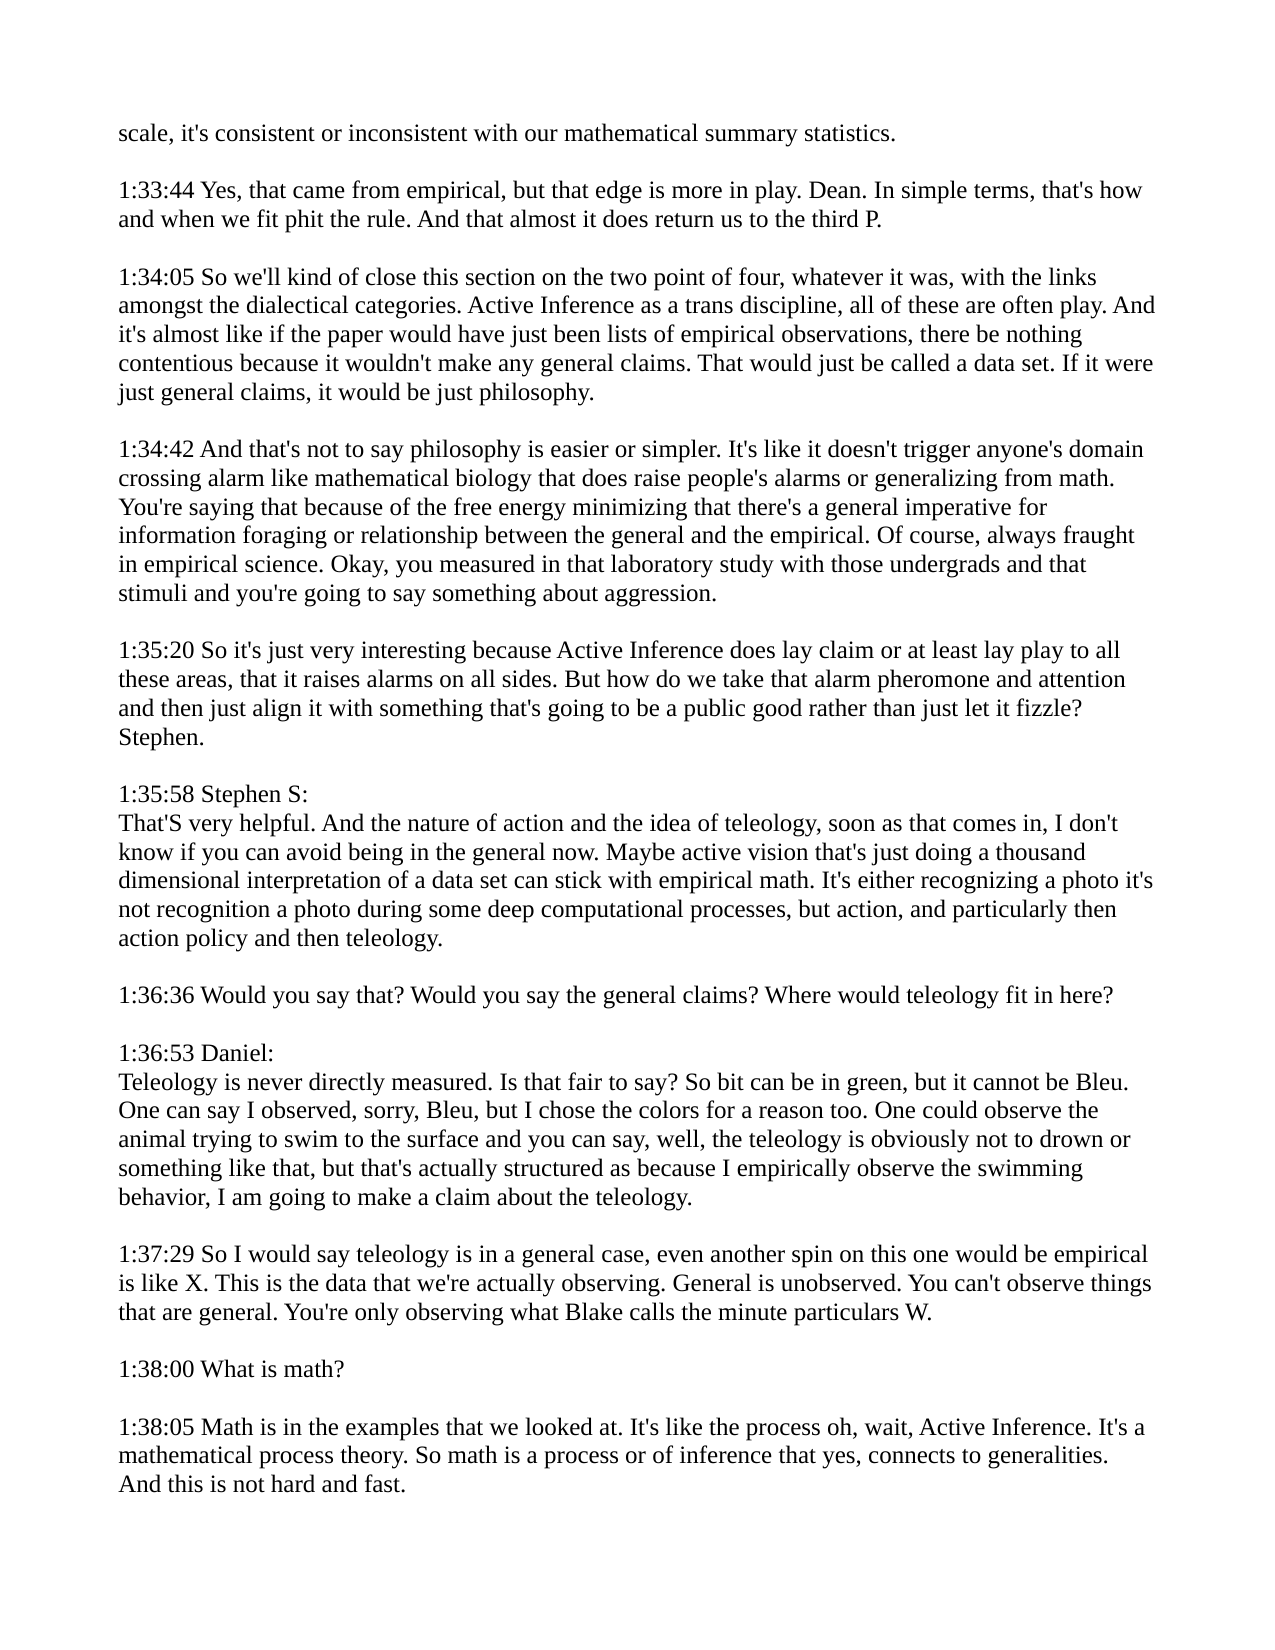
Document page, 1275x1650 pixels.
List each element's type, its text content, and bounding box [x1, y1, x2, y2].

text scale, it's consistent or inconsistent with our mathematical summary statistics. 1:33:44 Yes, that came from empirical, but that edge is more in play. Dean. In simple terms, that's how and when we fit phit the rule. And that almost it does return us to the third P. 1:34:05 So we'll kind of close this section on the two point of four, whatever it was, with the links amongst the dialectical categories. Active Inference as a trans discipline, all of these are often play. And it's almost like if the paper would have just been lists of empirical observations, there be nothing contentious because it wouldn't make any general claims. That would just be called a data set. If it were just general claims, it would be just philosophy. 1:34:42 And that's not to say philosophy is easier or simpler. It's like it doesn't trigger anyone's domain crossing alarm like mathematical biology that does raise people's alarms or generalizing from math. You're saying that because of the free energy minimizing that there's a general imperative for information foraging or relationship between the general and the empirical. Of course, always fraught in empirical science. Okay, you measured in that laboratory study with those undergrads and that stimuli and you're going to say something about aggression. 1:35:20 So it's just very interesting because Active Inference does lay claim or at least lay play to all these areas, that it raises alarms on all sides. But how do we take that alarm pheromone and attention and then just align it with something that's going to be a public good rather than just let it fizzle? Stephen. 1:35:58 Stephen S: That'S very helpful. And the nature of action and the idea of teleology, soon as that comes in, I don't know if you can avoid being in the general now. Maybe active vision that's just doing a thousand dimensional interpretation of a data set can stick with empirical math. It's either recognizing a photo it's not recognition a photo during some deep computational processes, but action, and particularly then action policy and then teleology. 1:36:36 Would you say that? Would you say the general claims? Where would teleology fit in here? 1:36:53 Daniel: Teleology is never directly measured. Is that fair to say? So bit can be in green, but it cannot be Bleu. One can say I observed, sorry, Bleu, but I chose the colors for a reason too. One could observe the animal trying to swim to the surface and you can say, well, the teleology is obviously not to drown or something like that, but that's actually structured as because I empirically observe the swimming behavior, I am going to make a claim about the teleology. 1:37:29 So I would say teleology is in a general case, even another spin on this one would be empirical is like X. This is the data that we're actually observing. General is unobserved. You can't observe things that are general. You're only observing what Blake calls the minute particulars W. 1:38:00 What is math? 1:38:05 Math is in the examples that we looked at. It's like the process oh, wait, Active Inference. It's a mathematical process theory. So math is a process or of inference that yes, connects to generalities. And this is not hard and fast. [118, 118, 1157, 1527]
